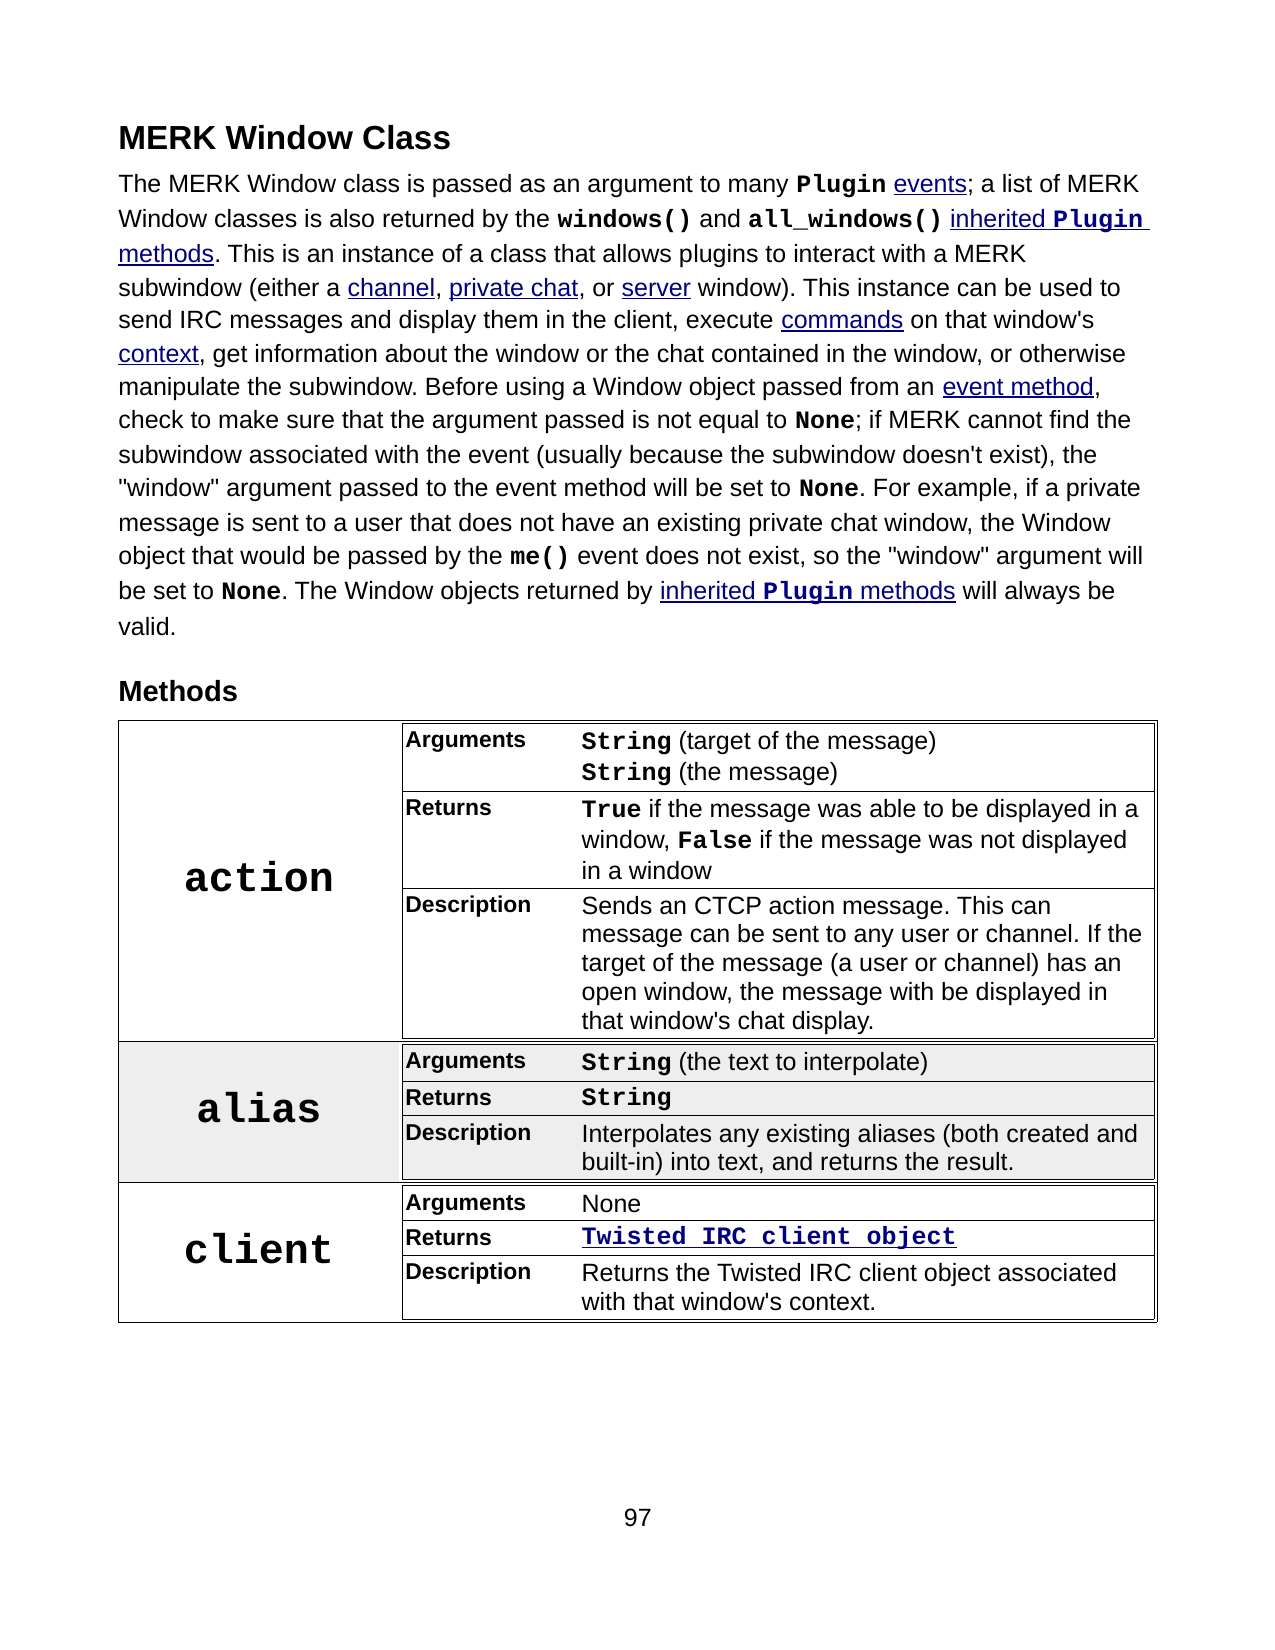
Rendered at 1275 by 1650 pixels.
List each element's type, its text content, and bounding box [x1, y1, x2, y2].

table_cell Description [403, 889, 578, 1037]
table_cell String [578, 1082, 1154, 1115]
table_cell Returns [403, 1082, 578, 1115]
table_header String (target of the message) String (the message) [578, 724, 1154, 791]
table_cell client [119, 1183, 399, 1322]
table_cell Returns [403, 792, 578, 888]
table_cell alias [119, 1042, 399, 1182]
subtitle Methods [118, 674, 1157, 707]
table_cell Sends an CTCP action message. This can message can be sent to any user or channel. If the target of the message (a user or channel) has an open window, the message with be displayed in that window's chat display. [578, 889, 1154, 1037]
table_header Arguments [403, 724, 578, 791]
table_cell Description [403, 1116, 578, 1179]
table_cell [399, 1042, 1157, 1182]
table_cell Twisted IRC client object [578, 1221, 1154, 1255]
table_cell Returns the Twisted IRC client object associated with that window's context. [578, 1256, 1154, 1318]
table_header None [578, 1186, 1154, 1220]
table_header action [119, 721, 399, 1041]
table_header [399, 721, 1157, 1041]
table_cell True if the message was able to be displayed in a window, False if the message was not displayed in a window [578, 792, 1154, 888]
table_header Arguments [403, 1186, 578, 1220]
table_header Arguments [403, 1045, 578, 1081]
table_cell Interpolates any existing aliases (both created and built-in) into text, and returns the result. [578, 1116, 1154, 1179]
table_cell Returns [403, 1221, 578, 1255]
table_cell [399, 1183, 1157, 1322]
table_cell Description [403, 1256, 578, 1318]
subtitle MERK Window Class [118, 118, 1157, 157]
table_header String (the text to interpolate) [578, 1045, 1154, 1081]
text The MERK Window class is passed as an argument to many Plugin events; a list of MERK Window classes is also returned by the windows() and all_windows() inherited Plugin methods. This is an instance of a class that allows plugins to interact with a MERK subwindow (either a channel, private chat, or server window). This instance can be used to send IRC messages and display them in the client, execute commands on that window's context, get information about the window or the chat contained in the window, or otherwise manipulate the subwindow. Before using a Window object passed from an event method, check to make sure that the argument passed is not equal to None; if MERK cannot find the subwindow associated with the event (usually because the subwindow doesn't exist), the "window" argument passed to the event method will be set to None. For example, if a private message is sent to a user that does not have an existing private chat window, the Window object that would be passed by the me() event does not exist, so the "window" argument will be set to None. The Window objects returned by inherited Plugin methods will always be valid. [118, 169, 1157, 640]
